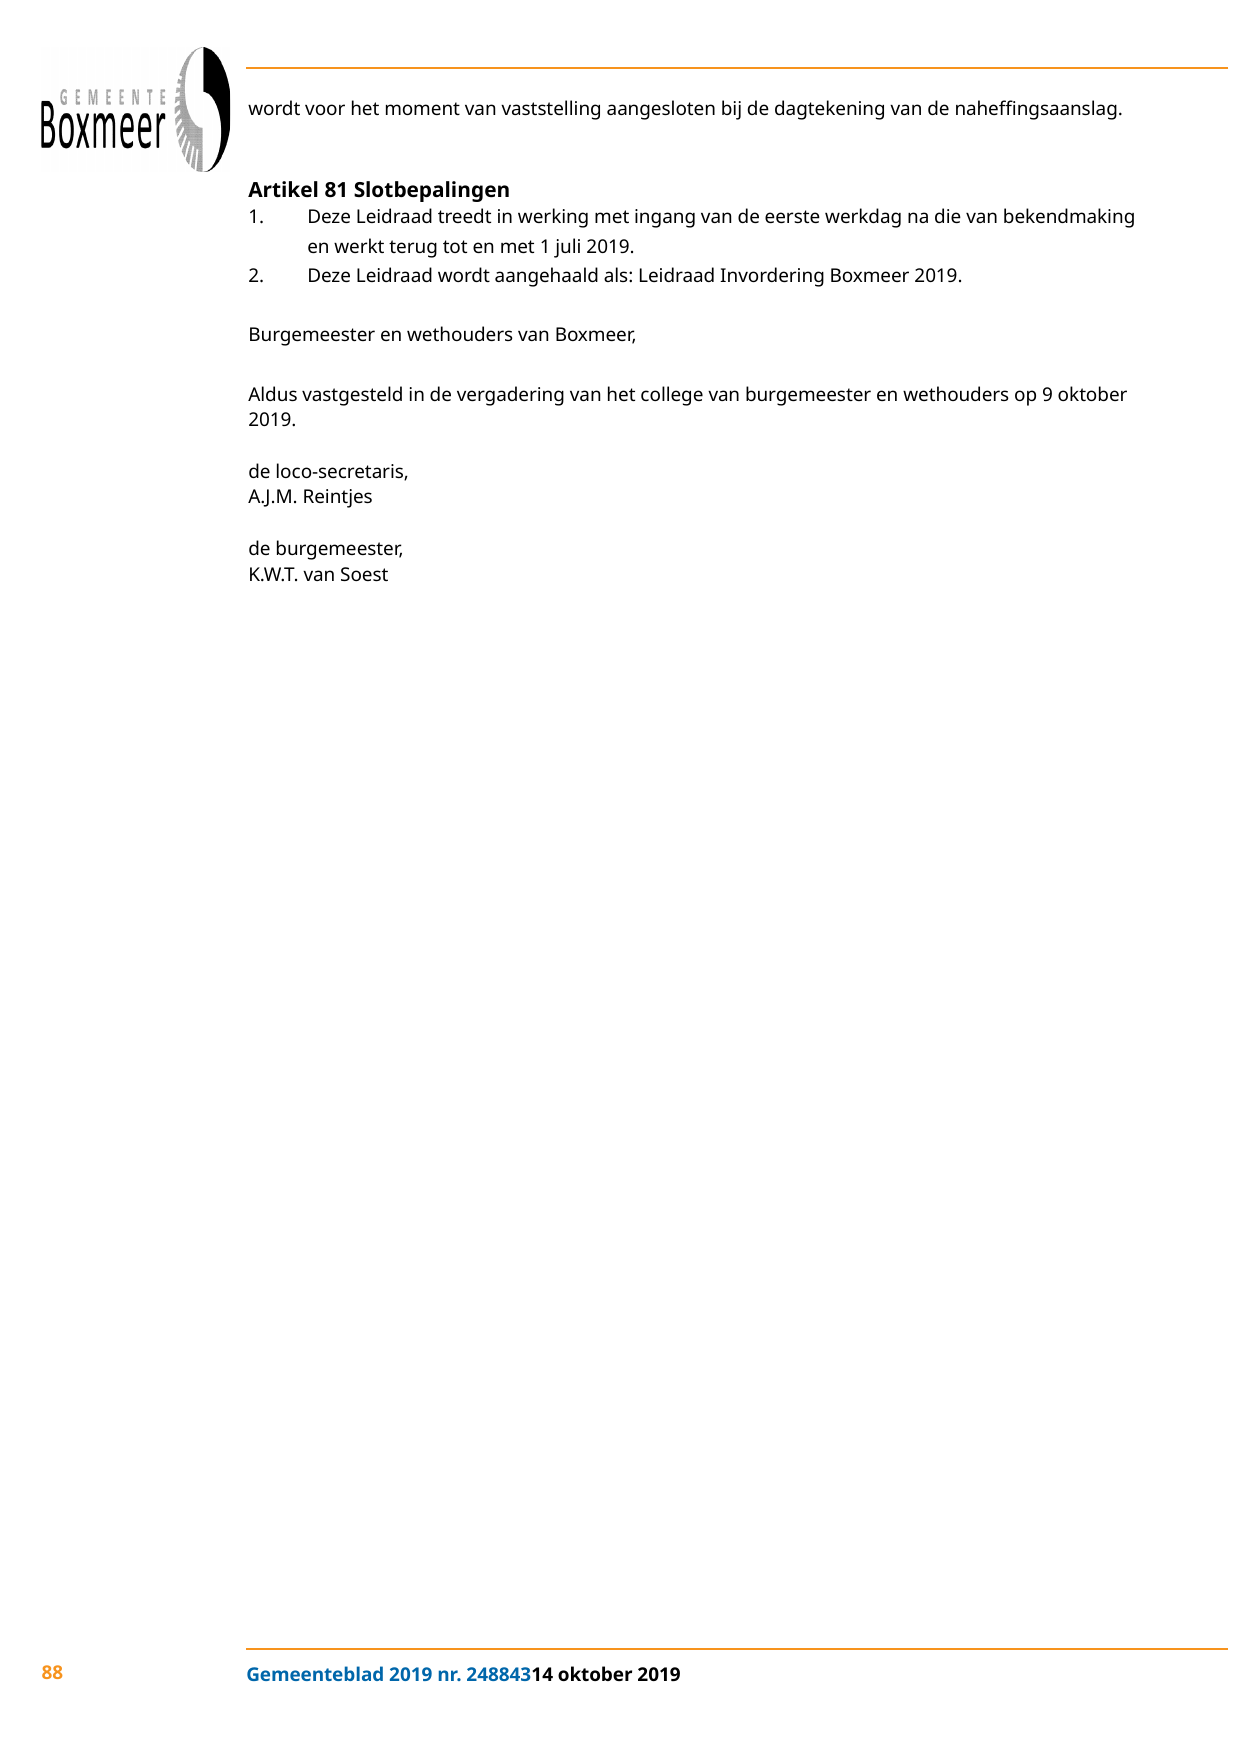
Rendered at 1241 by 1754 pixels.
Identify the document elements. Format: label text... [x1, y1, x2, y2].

text A.J.M. Reintjes [248, 484, 1152, 509]
picture [41, 47, 231, 172]
text de loco-secretaris, [248, 458, 1152, 484]
list Deze Leidraad wordt aangehaald als: Leidraad Invordering Boxmeer 2019. [248, 262, 1152, 288]
text Burgemeester en wethouders van Boxmeer, [248, 322, 1152, 347]
text wordt voor het moment van vaststelling aangesloten bij de dagtekening van de naheffingsaanslag. [248, 95, 1152, 121]
text Artikel 81 Slotbepalingen [248, 175, 1152, 203]
list Deze Leidraad treedt in werking met ingang van de eerste werkdag na die van bekendmaking en werkt terug tot en met 1 juli 2019. [248, 203, 1152, 258]
text de burgemeester, [248, 535, 1152, 561]
text Aldus vastgesteld in de vergadering van het college van burgemeester en wethouders op 9 oktober 2019. [248, 381, 1152, 432]
text K.W.T. van Soest [248, 561, 1152, 587]
